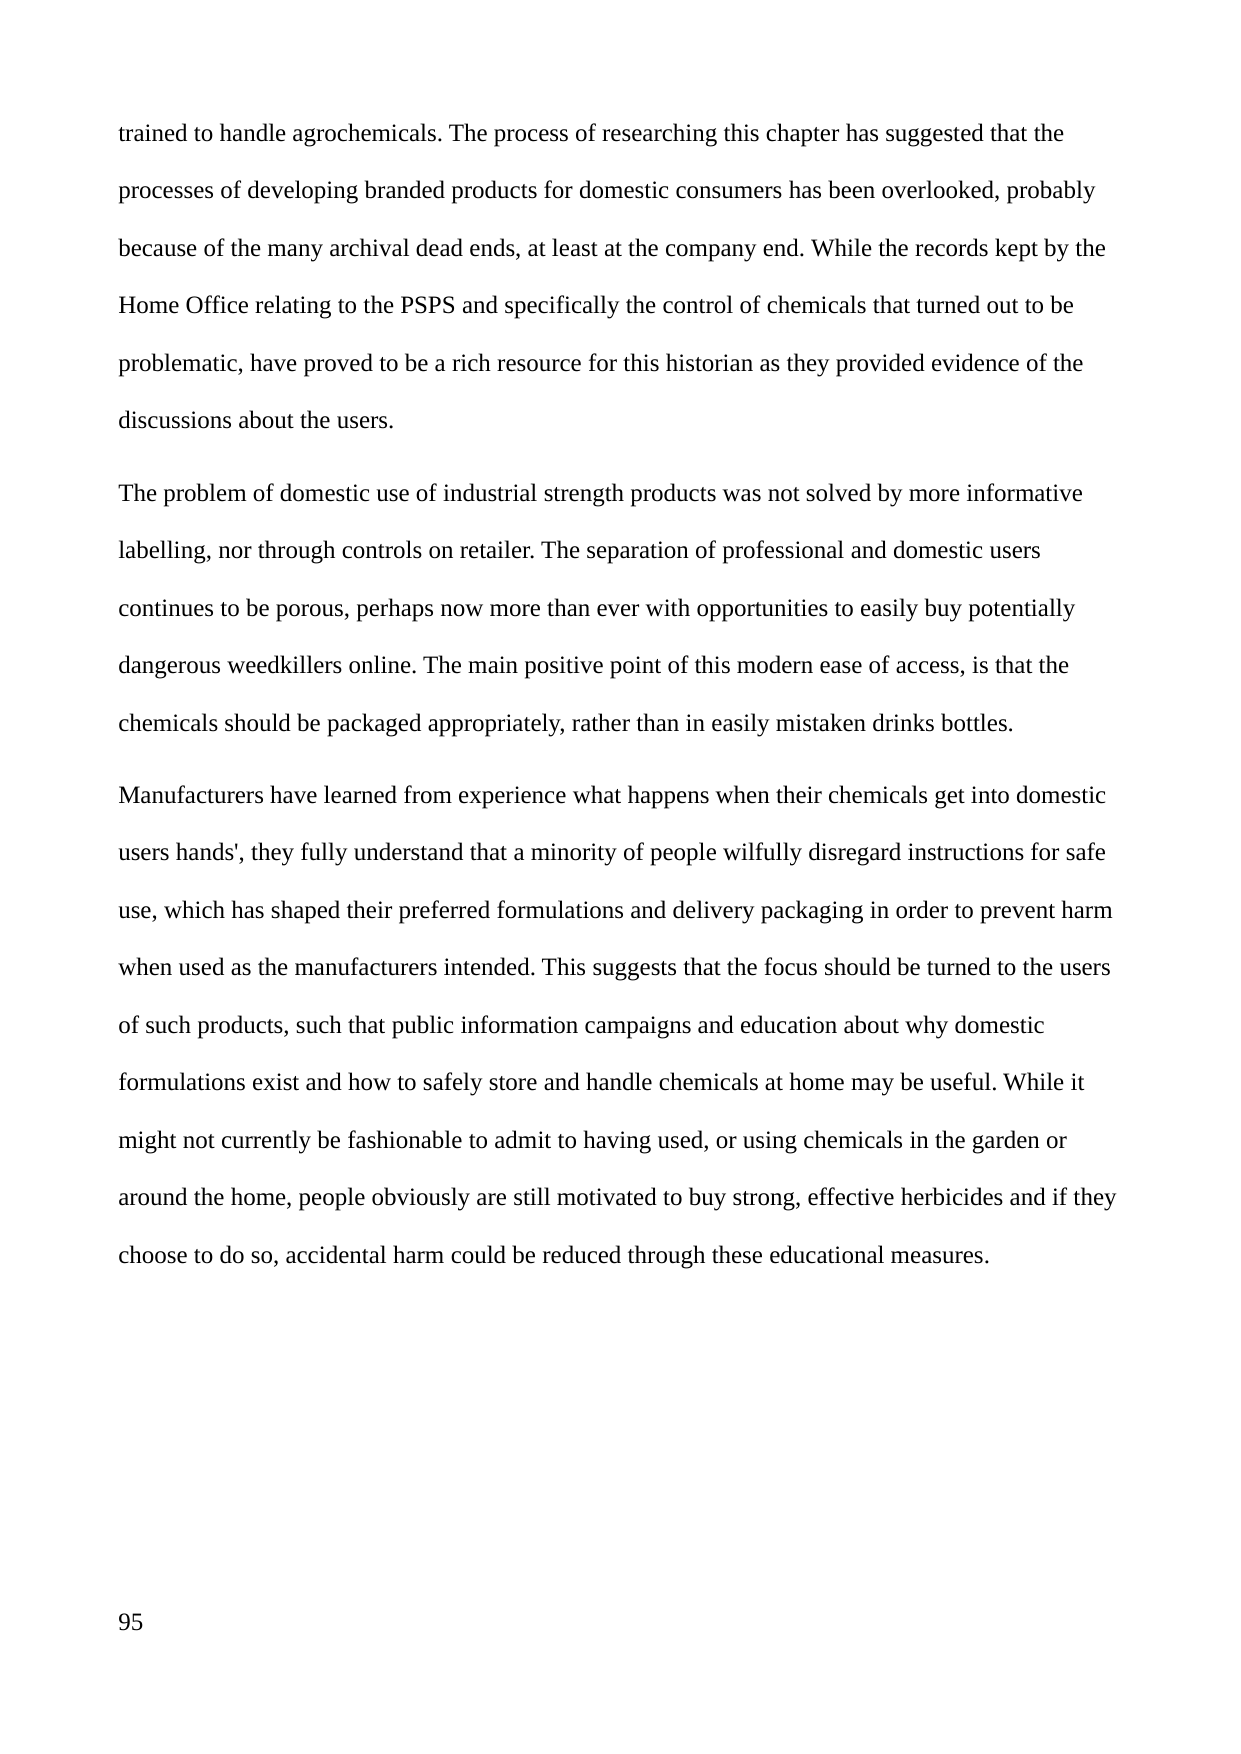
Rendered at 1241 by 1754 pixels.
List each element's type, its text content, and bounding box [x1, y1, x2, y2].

text Manufacturers have learned from experience what happens when their chemicals get into domestic users hands', they fully understand that a minority of people wilfully disregard instructions for safe use, which has shaped their preferred formulations and delivery packaging in order to prevent harm when used as the manufacturers intended. This suggests that the focus should be turned to the users of such products, such that public information campaigns and education about why domestic formulations exist and how to safely store and handle chemicals at home may be useful. While it might not currently be fashionable to admit to having used, or using chemicals in the garden or around the home, people obviously are still motivated to buy strong, effective herbicides and if they choose to do so, accidental harm could be reduced through these educational measures. [118, 780, 1122, 1268]
text The problem of domestic use of industrial strength products was not solved by more informative labelling, nor through controls on retailer. The separation of professional and domestic users continues to be porous, perhaps now more than ever with opportunities to easily buy potentially dangerous weedkillers online. The main positive point of this modern ease of access, is that the chemicals should be packaged appropriately, rather than in easily mistaken drinks bottles. [118, 478, 1122, 736]
text trained to handle agrochemicals. The process of researching this chapter has suggested that the processes of developing branded products for domestic consumers has been overlooked, probably because of the many archival dead ends, at least at the company end. While the records kept by the Home Office relating to the PSPS and specifically the control of chemicals that turned out to be problematic, have proved to be a rich resource for this historian as they provided evidence of the discussions about the users. [118, 118, 1122, 434]
